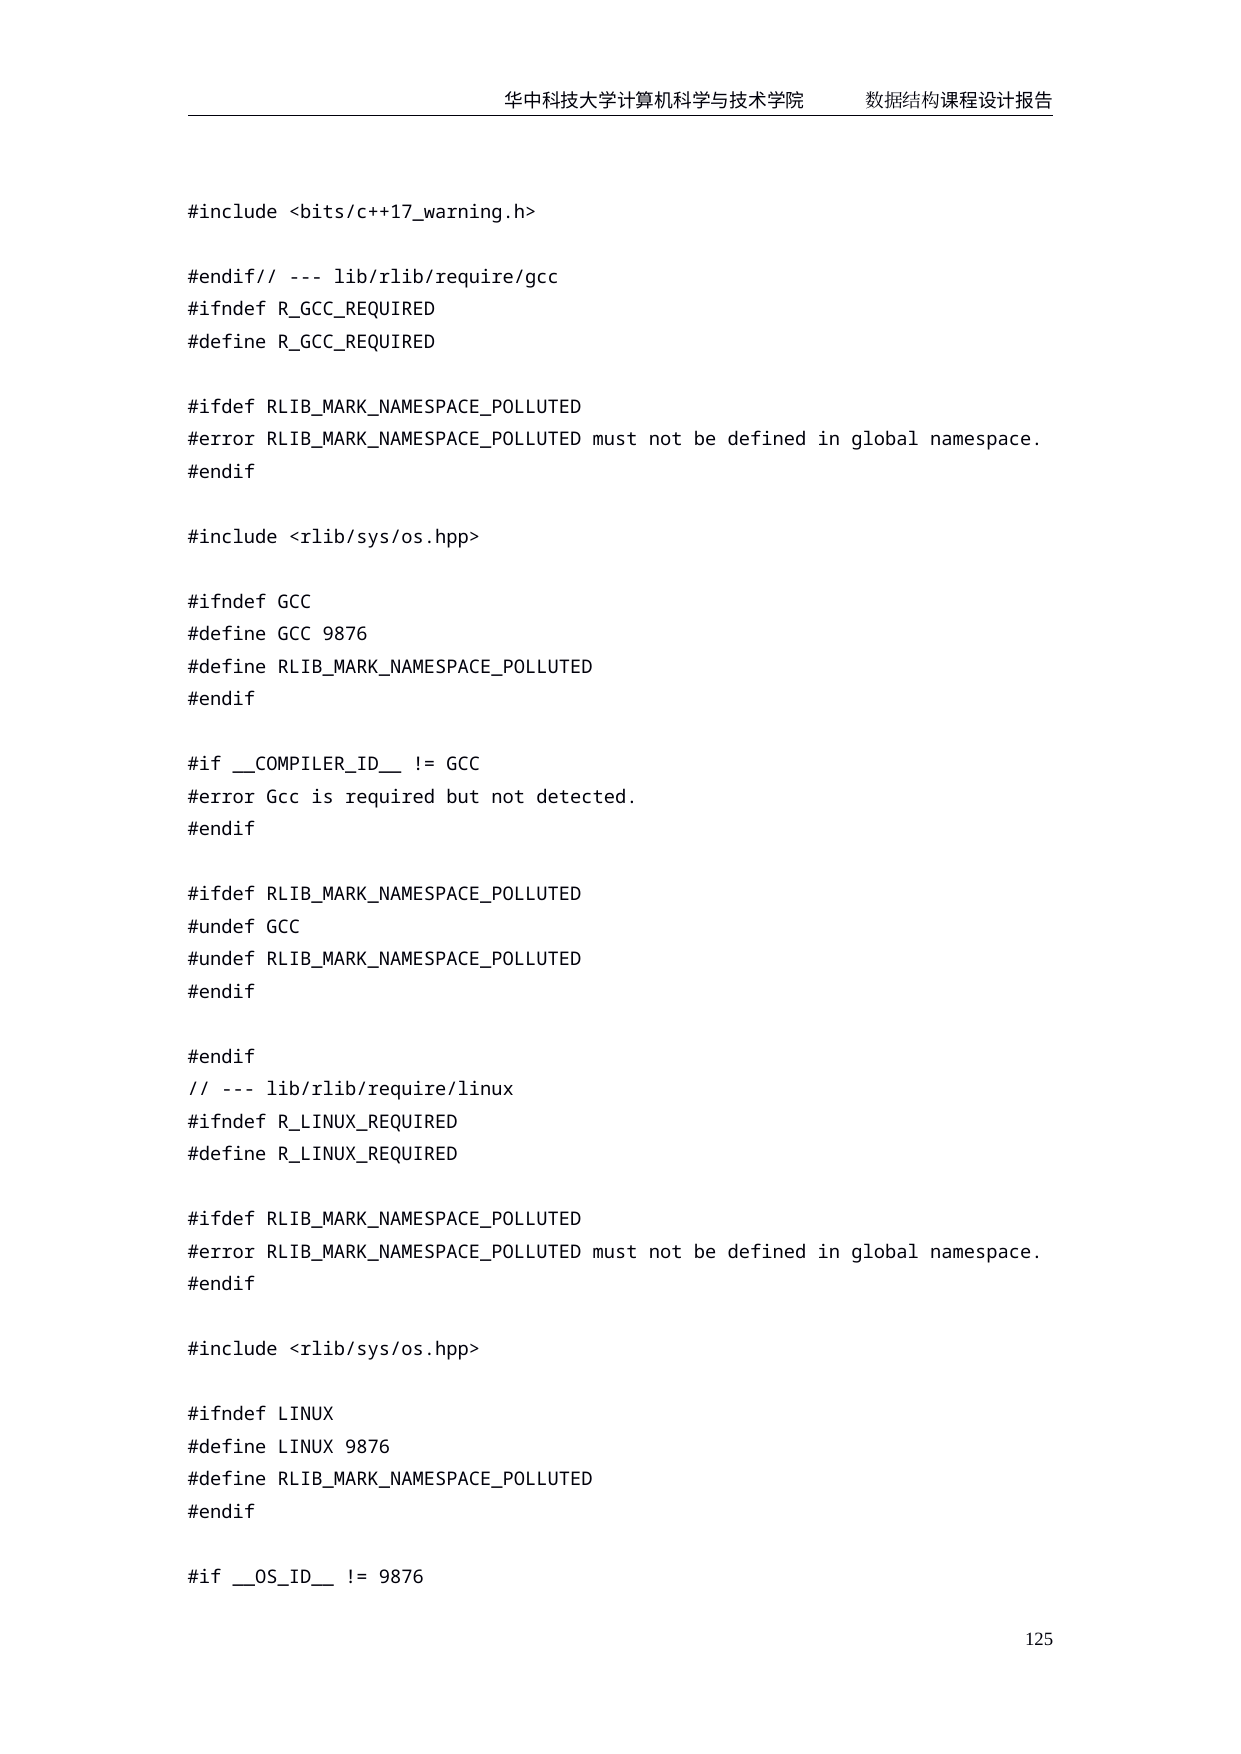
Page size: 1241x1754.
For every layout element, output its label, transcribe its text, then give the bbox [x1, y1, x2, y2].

text #ifdef RLIB_MARK_NAMESPACE_POLLUTED [187, 389, 1053, 422]
text #undef RLIB_MARK_NAMESPACE_POLLUTED [187, 942, 1053, 974]
text // --- lib/rlib/require/linux [187, 1072, 1053, 1104]
text #endif [187, 974, 1053, 1007]
text #endif// --- lib/rlib/require/gcc [187, 259, 1053, 292]
text #define GCC 9876 [187, 617, 1053, 649]
text #define R_GCC_REQUIRED [187, 324, 1053, 357]
text #ifndef R_LINUX_REQUIRED [187, 1104, 1053, 1137]
text #define RLIB_MARK_NAMESPACE_POLLUTED [187, 1462, 1053, 1494]
text #endif [187, 812, 1053, 844]
text #undef GCC [187, 909, 1053, 942]
text #define LINUX 9876 [187, 1429, 1053, 1462]
text #include <bits/c++17_warning.h> [187, 194, 1053, 227]
text #include <rlib/sys/os.hpp> [187, 519, 1053, 552]
text #if __COMPILER_ID__ != GCC [187, 747, 1053, 779]
text #ifndef GCC [187, 584, 1053, 617]
text #ifndef R_GCC_REQUIRED [187, 292, 1053, 324]
text #define R_LINUX_REQUIRED [187, 1137, 1053, 1169]
text #error RLIB_MARK_NAMESPACE_POLLUTED must not be defined in global namespace. [187, 422, 1053, 454]
text #error RLIB_MARK_NAMESPACE_POLLUTED must not be defined in global namespace. [187, 1234, 1053, 1267]
text #endif [187, 1494, 1053, 1527]
text #define RLIB_MARK_NAMESPACE_POLLUTED [187, 649, 1053, 682]
text #endif [187, 1039, 1053, 1072]
text #error Gcc is required but not detected. [187, 779, 1053, 812]
text #include <rlib/sys/os.hpp> [187, 1332, 1053, 1364]
text #ifndef LINUX [187, 1397, 1053, 1429]
text #endif [187, 454, 1053, 487]
text #ifdef RLIB_MARK_NAMESPACE_POLLUTED [187, 1202, 1053, 1234]
text #if __OS_ID__ != 9876 [187, 1559, 1053, 1592]
text #ifdef RLIB_MARK_NAMESPACE_POLLUTED [187, 877, 1053, 909]
text #endif [187, 682, 1053, 714]
text #endif [187, 1267, 1053, 1299]
